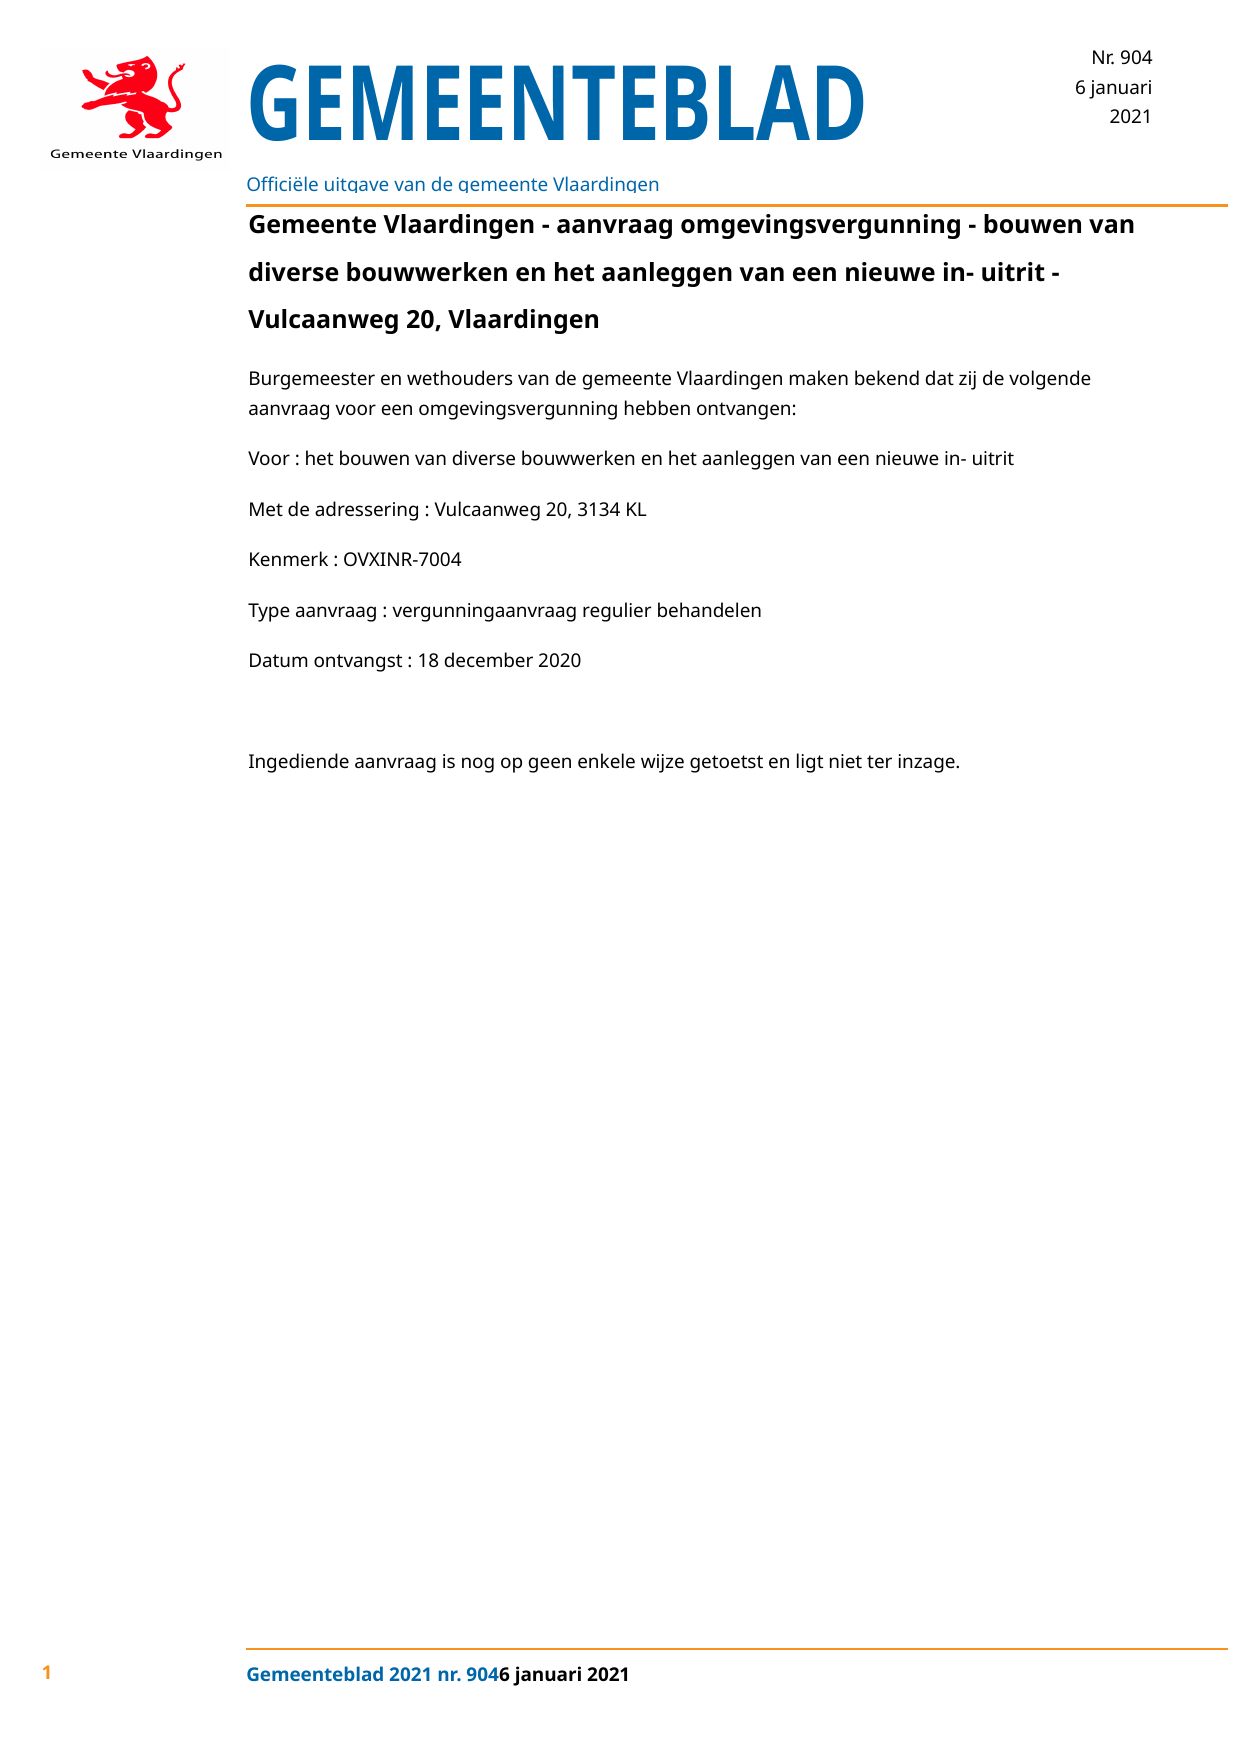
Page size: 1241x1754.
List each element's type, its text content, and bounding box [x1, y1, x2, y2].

text Gemeente Vlaardingen - aanvraag omgevingsvergunning - bouwen van diverse bouwwerken en het aanleggen van een nieuwe in- uitrit - Vulcaanweg 20, Vlaardingen [248, 207, 1152, 336]
text Voor : het bouwen van diverse bouwwerken en het aanleggen van een nieuwe in- uitrit [248, 446, 1152, 471]
text Kenmerk : OVXINR-7004 [248, 546, 1152, 572]
text Burgemeester en wethouders van de gemeente Vlaardingen maken bekend dat zij de volgende aanvraag voor een omgevingsvergunning hebben ontvangen: [248, 366, 1152, 421]
picture [41, 47, 231, 172]
text Met de adressering : Vulcaanweg 20, 3134 KL [248, 496, 1152, 522]
text Ingediende aanvraag is nog op geen enkele wijze getoetst en ligt niet ter inzage. [248, 748, 1152, 774]
text Datum ontvangst : 18 december 2020 [248, 647, 1152, 673]
text Type aanvraag : vergunningaanvraag regulier behandelen [248, 597, 1152, 622]
